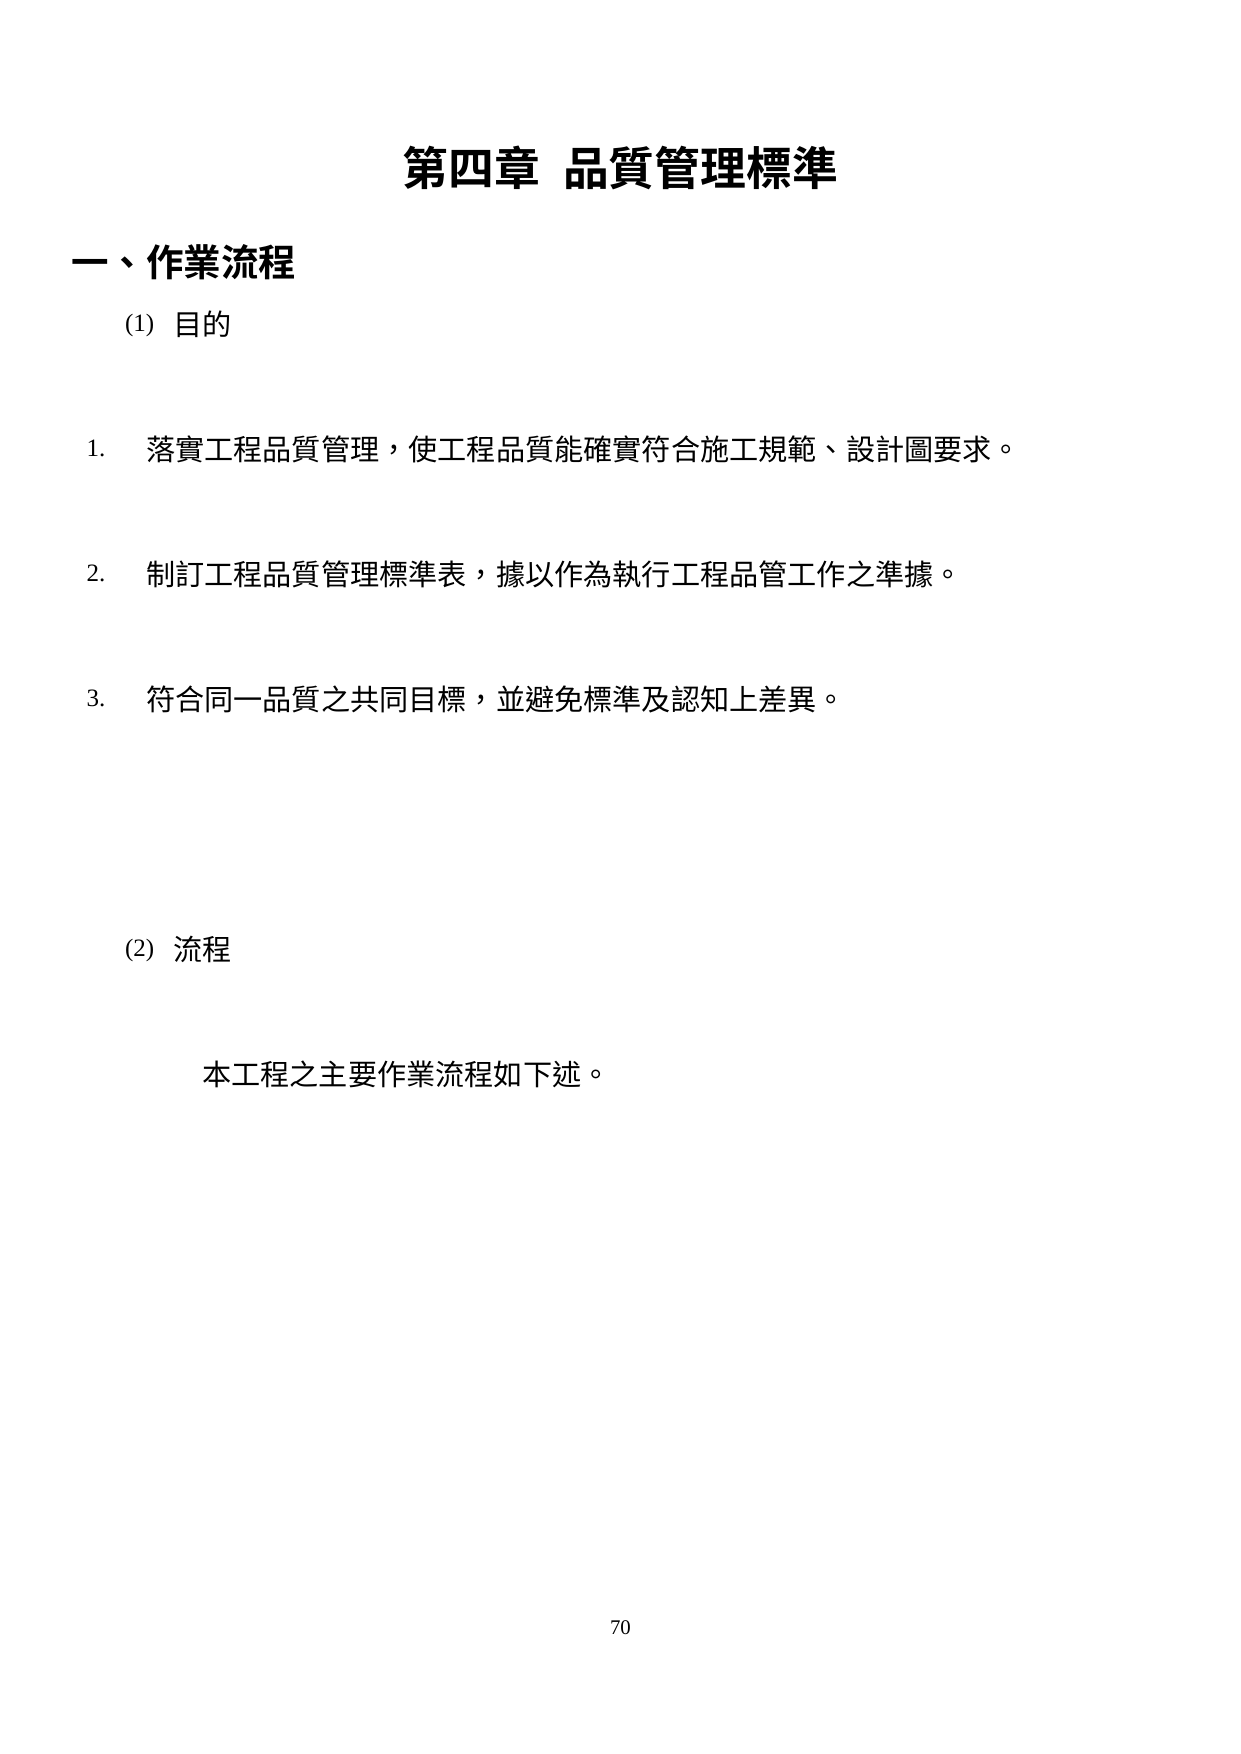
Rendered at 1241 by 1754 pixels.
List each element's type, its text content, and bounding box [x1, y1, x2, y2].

list 流程 [125, 906, 1169, 968]
list 目的 [125, 281, 1169, 343]
list 制訂工程品質管理標準表，據以作為執行工程品管工作之準據。 [86, 531, 1169, 593]
list 符合同一品質之共同目標，並避免標準及認知上差異。 [86, 656, 1169, 718]
text 第四章 品質管理標準 [71, 93, 1169, 218]
text 一、作業流程 [71, 218, 1169, 281]
text 本工程之主要作業流程如下述。 [100, 1031, 1169, 1093]
list 落實工程品質管理，使工程品質能確實符合施工規範、設計圖要求。 [86, 406, 1169, 468]
